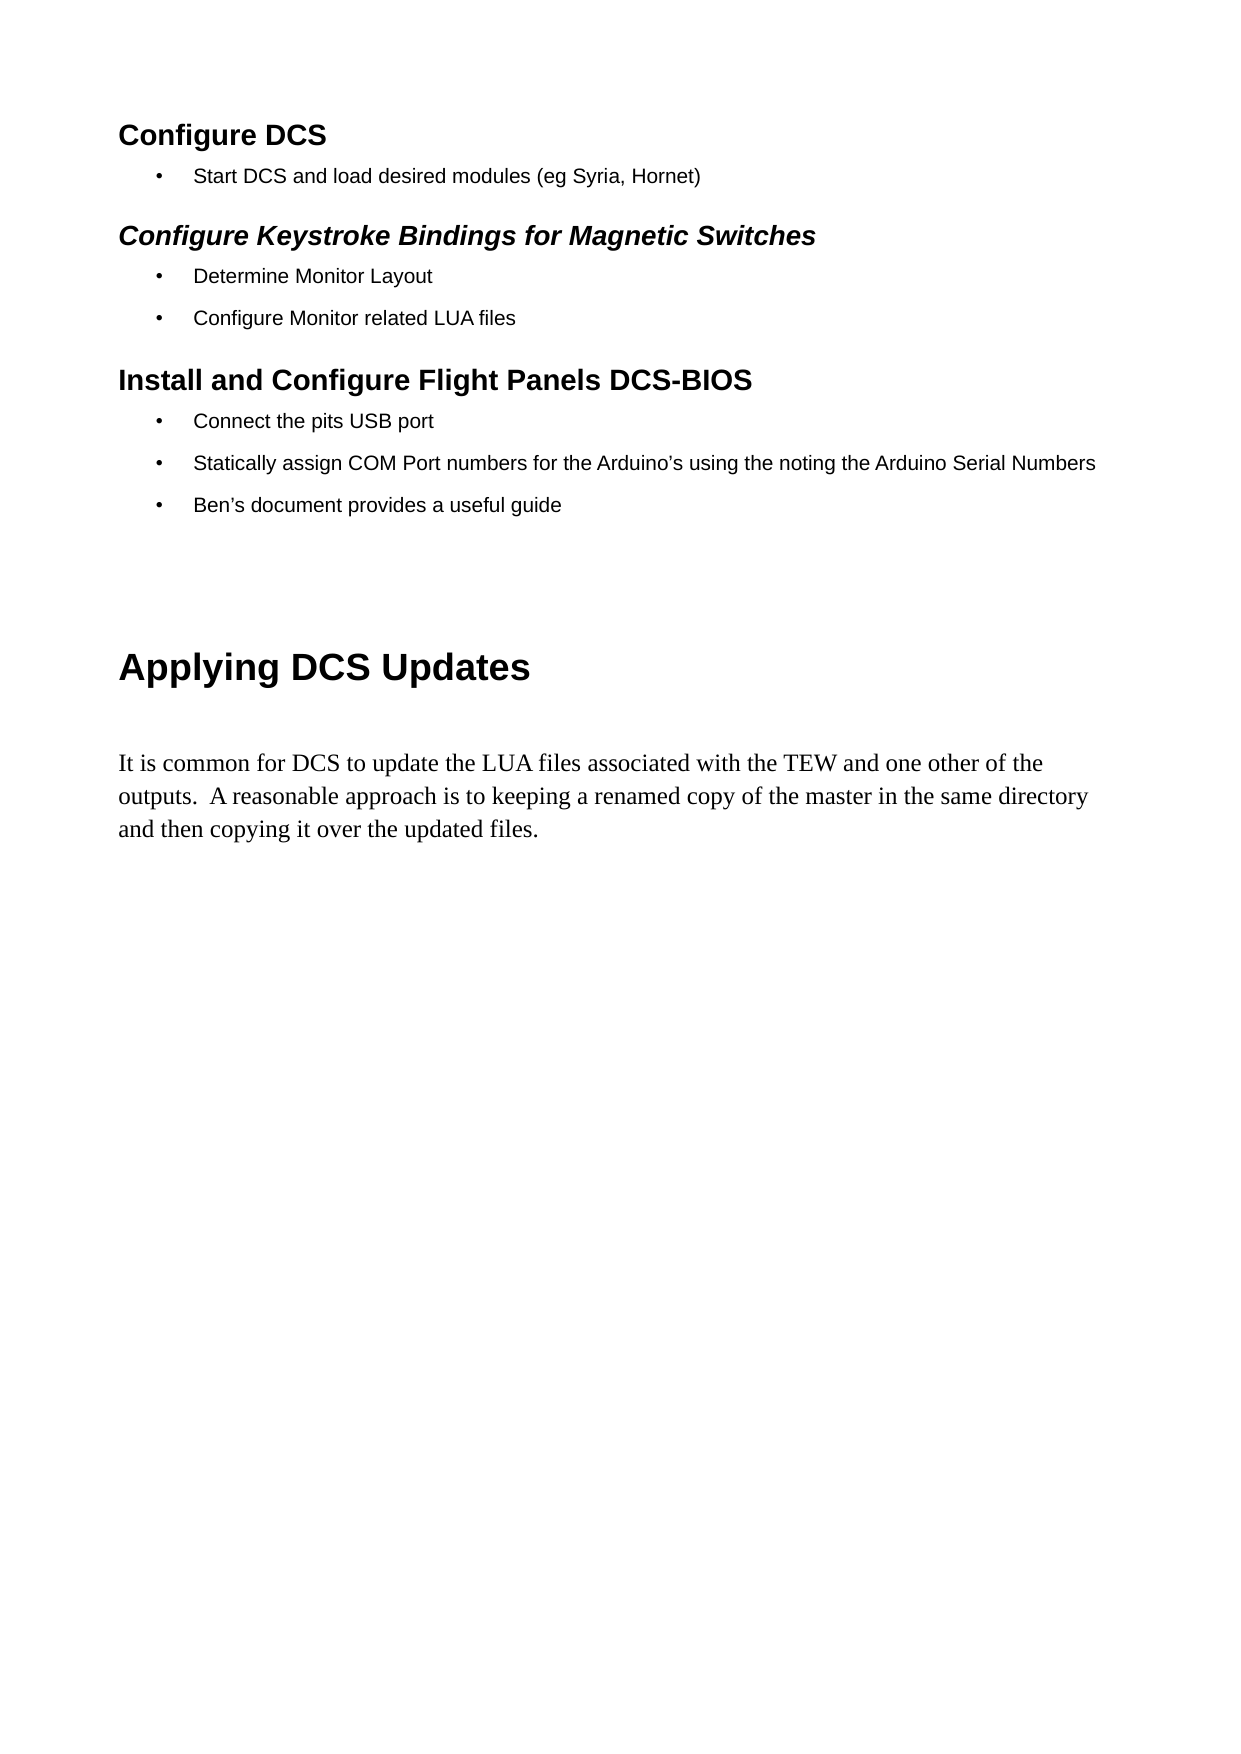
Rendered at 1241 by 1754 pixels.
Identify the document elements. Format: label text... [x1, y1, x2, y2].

list Ben’s document provides a useful guide [156, 493, 1122, 517]
list Start DCS and load desired modules (eg Syria, Hornet) [156, 164, 1122, 188]
subtitle Applying DCS Updates [118, 644, 1122, 688]
subtitle Configure Keystroke Bindings for Magnetic Switches [118, 219, 1122, 251]
list Connect the pits USB port [156, 409, 1122, 433]
text It is common for DCS to update the LUA files associated with the TEW and one other of the outputs. A reasonable approach is to keeping a renamed copy of the master in the same directory and then copying it over the updated files. [118, 748, 1122, 843]
subtitle Install and Configure Flight Panels DCS-BIOS [118, 362, 1122, 396]
list Configure Monitor related LUA files [156, 306, 1122, 330]
subtitle Configure DCS [118, 118, 1122, 152]
list Statically assign COM Port numbers for the Arduino’s using the noting the Arduino Serial Numbers [156, 451, 1122, 475]
list Determine Monitor Layout [156, 263, 1122, 287]
